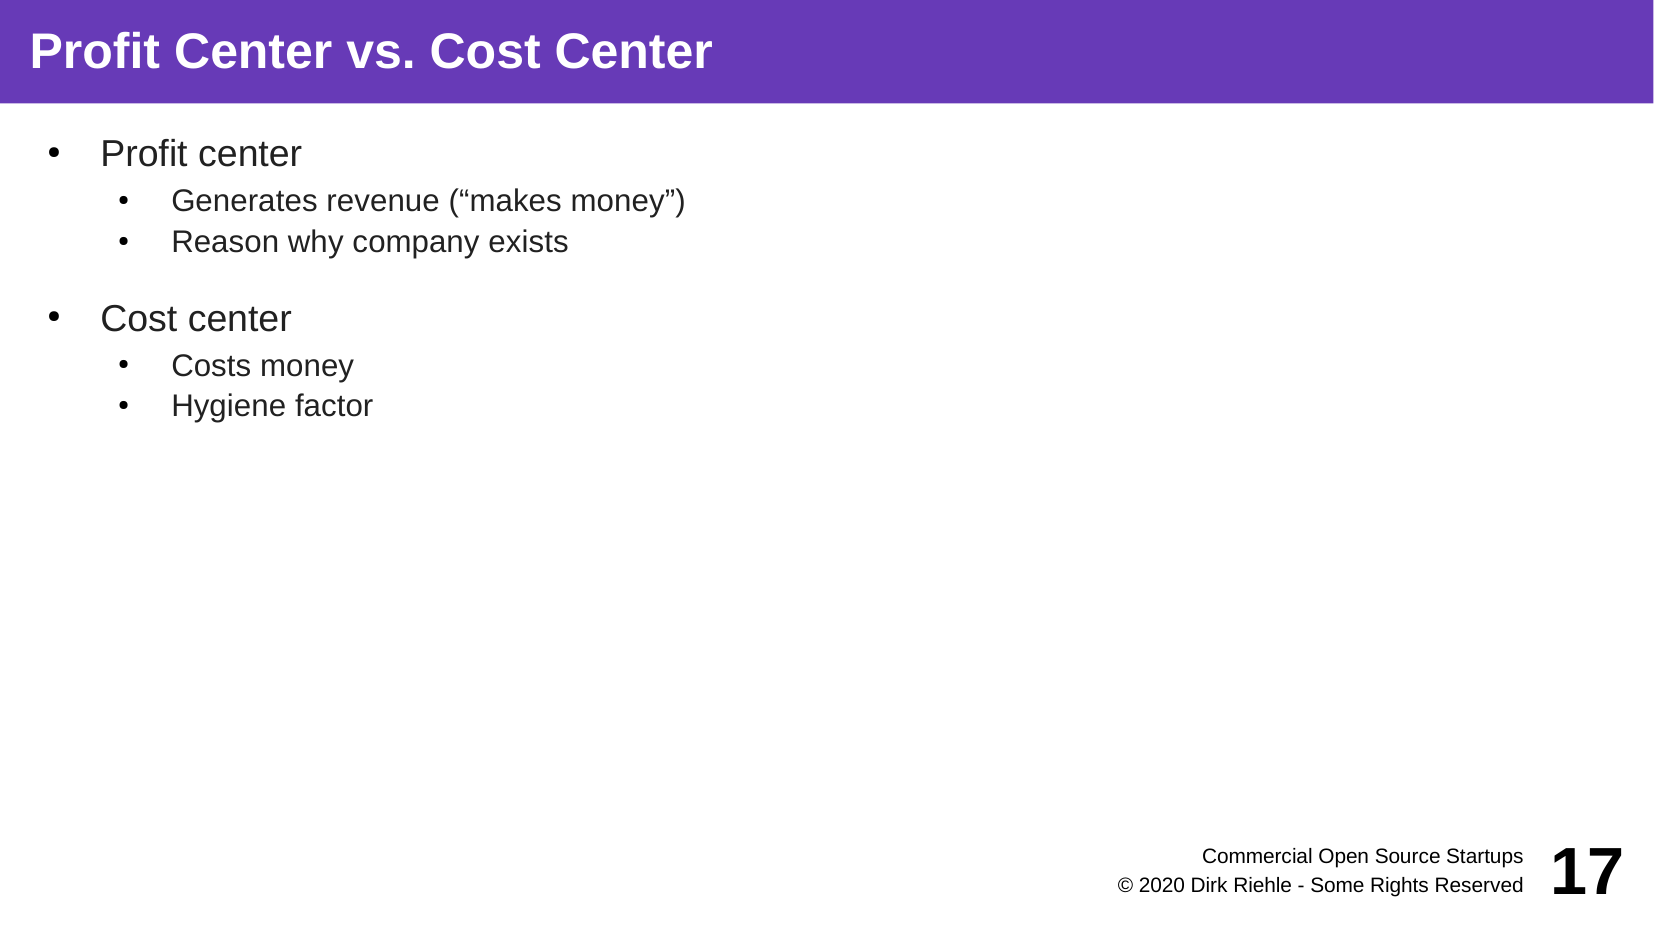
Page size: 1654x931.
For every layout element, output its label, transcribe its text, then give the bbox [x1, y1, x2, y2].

title Profit Center vs. Cost Center [0, 0, 1654, 104]
list Profit center Generates revenue (“makes money”) Reason why company exists Cost center Costs money Hygiene factor [29, 132, 1625, 813]
